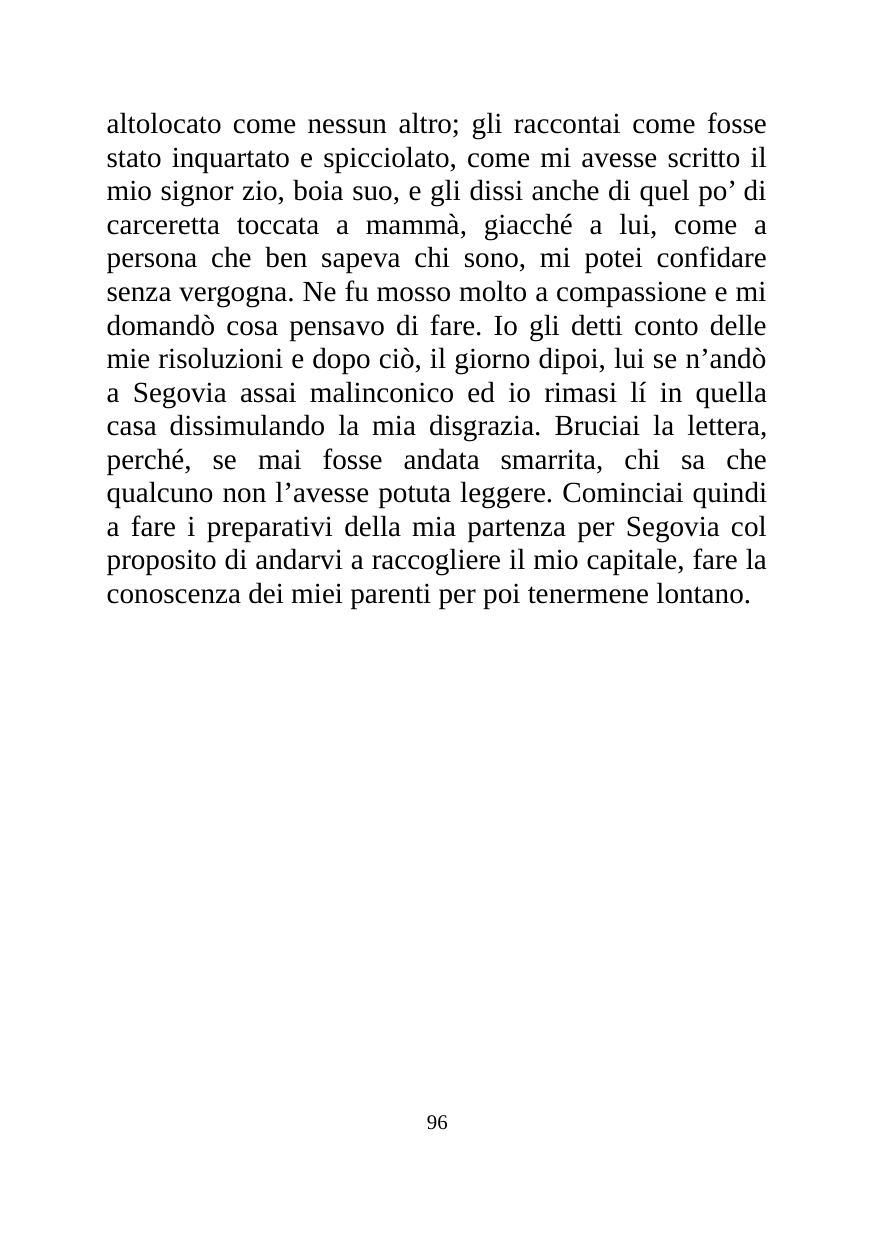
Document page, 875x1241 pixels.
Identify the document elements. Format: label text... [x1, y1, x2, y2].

text altolocato come nessun altro; gli raccontai come fosse stato inquartato e spicciolato, come mi avesse scritto il mio signor zio, boia suo, e gli dissi anche di quel po’ di carceretta toccata a mammà, giacché a lui, come a persona che ben sapeva chi sono, mi potei confidare senza vergogna. Ne fu mosso molto a compassione e mi domandò cosa pensavo di fare. Io gli detti conto delle mie risoluzioni e dopo ciò, il giorno dipoi, lui se n’andò a Segovia assai malinconico ed io rimasi lí in quella casa dissimulando la mia disgrazia. Bruciai la lettera, perché, se mai fosse andata smarrita, chi sa che qualcuno non l’avesse potuta leggere. Cominciai quindi a fare i preparativi della mia partenza per Segovia col proposito di andarvi a raccogliere il mio capitale, fare la conoscenza dei miei parenti per poi tenermene lontano. [106, 106, 768, 609]
